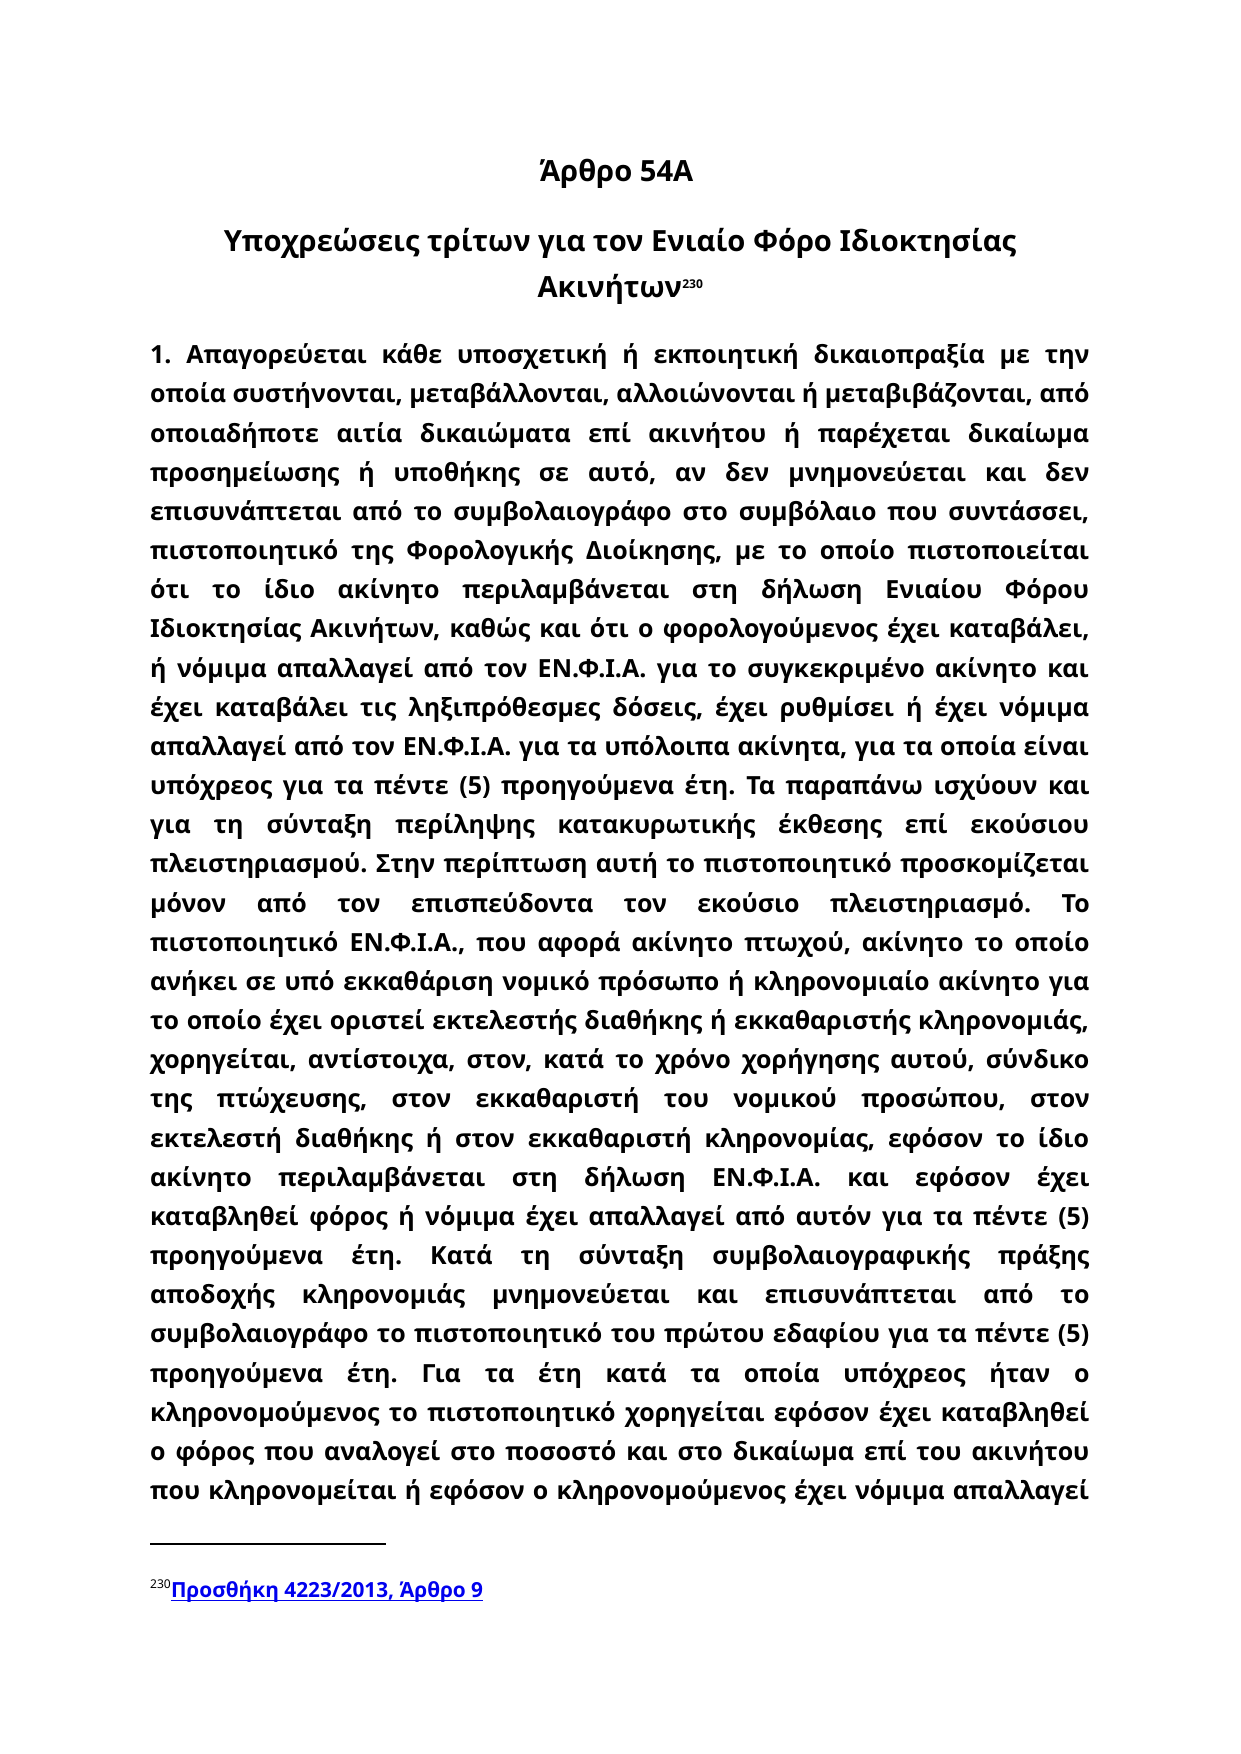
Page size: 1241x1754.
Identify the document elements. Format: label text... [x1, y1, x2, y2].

subtitle Υποχρεώσεις τρίτων για τον Ενιαίο Φόρο Ιδιοκτησίας Ακινήτων [150, 221, 1090, 306]
text Προσθήκη 4223/2013, Άρθρο 9 [150, 1576, 1090, 1604]
text 1. Απαγορεύεται κάθε υποσχετική ή εκποιητική δικαιοπραξία με την οποία συστήνονται, μεταβάλλονται, αλλοιώνονται ή μεταβιβάζονται, από οποιαδήποτε αιτία δικαιώματα επί ακινήτου ή παρέχεται δικαίωμα προσημείωσης ή υποθήκης σε αυτό, αν δεν μνημονεύεται και δεν επισυνάπτεται από το συμβολαιογράφο στο συμβόλαιο που συντάσσει, πιστοποιητικό της Φορολογικής Διοίκησης, με το οποίο πιστοποιείται ότι το ίδιο ακίνητο περιλαμβάνεται στη δήλωση Ενιαίου Φόρου Ιδιοκτησίας Ακινήτων, καθώς και ότι ο φορολογούμενος έχει καταβάλει, ή νόμιμα απαλλαγεί από τον ΕΝ.Φ.Ι.Α. για το συγκεκριμένο ακίνητο και έχει καταβάλει τις ληξιπρόθεσμες δόσεις, έχει ρυθμίσει ή έχει νόμιμα απαλλαγεί από τον ΕΝ.Φ.Ι.Α. για τα υπόλοιπα ακίνητα, για τα οποία είναι υπόχρεος για τα πέντε (5) προηγούμενα έτη. Τα παραπάνω ισχύουν και για τη σύνταξη περίληψης κατακυρωτικής έκθεσης επί εκούσιου πλειστηριασμού. Στην περίπτωση αυτή το πιστοποιητικό προσκομίζεται μόνον από τον επισπεύδοντα τον εκούσιο πλειστηριασμό. Το πιστοποιητικό ΕΝ.Φ.Ι.Α., που αφορά ακίνητο πτωχού, ακίνητο το οποίο ανήκει σε υπό εκκαθάριση νομικό πρόσωπο ή κληρονομιαίο ακίνητο για το οποίο έχει οριστεί εκτελεστής διαθήκης ή εκκαθαριστής κληρονομιάς, χορηγείται, αντίστοιχα, στον, κατά το χρόνο χορήγησης αυτού, σύνδικο της πτώχευσης, στον εκκαθαριστή του νομικού προσώπου, στον εκτελεστή διαθήκης ή στον εκκαθαριστή κληρονομίας, εφόσον το ίδιο ακίνητο περιλαμβάνεται στη δήλωση ΕΝ.Φ.Ι.Α. και εφόσον έχει καταβληθεί φόρος ή νόμιμα έχει απαλλαγεί από αυτόν για τα πέντε (5) προηγούμενα έτη. Κατά τη σύνταξη συμβολαιογραφικής πράξης αποδοχής κληρονομιάς μνημονεύεται και επισυνάπτεται από το συμβολαιογράφο το πιστοποιητικό του πρώτου εδαφίου για τα πέντε (5) προηγούμενα έτη. Για τα έτη κατά τα οποία υπόχρεος ήταν ο κληρονομούμενος το πιστοποιητικό χορηγείται εφόσον έχει καταβληθεί ο φόρος που αναλογεί στο ποσοστό και στο δικαίωμα επί του ακινήτου που κληρονομείται ή εφόσον ο κληρονομούμενος έχει νόμιμα απαλλαγεί [150, 337, 1090, 1507]
subtitle Άρθρο 54Α [150, 150, 1090, 190]
